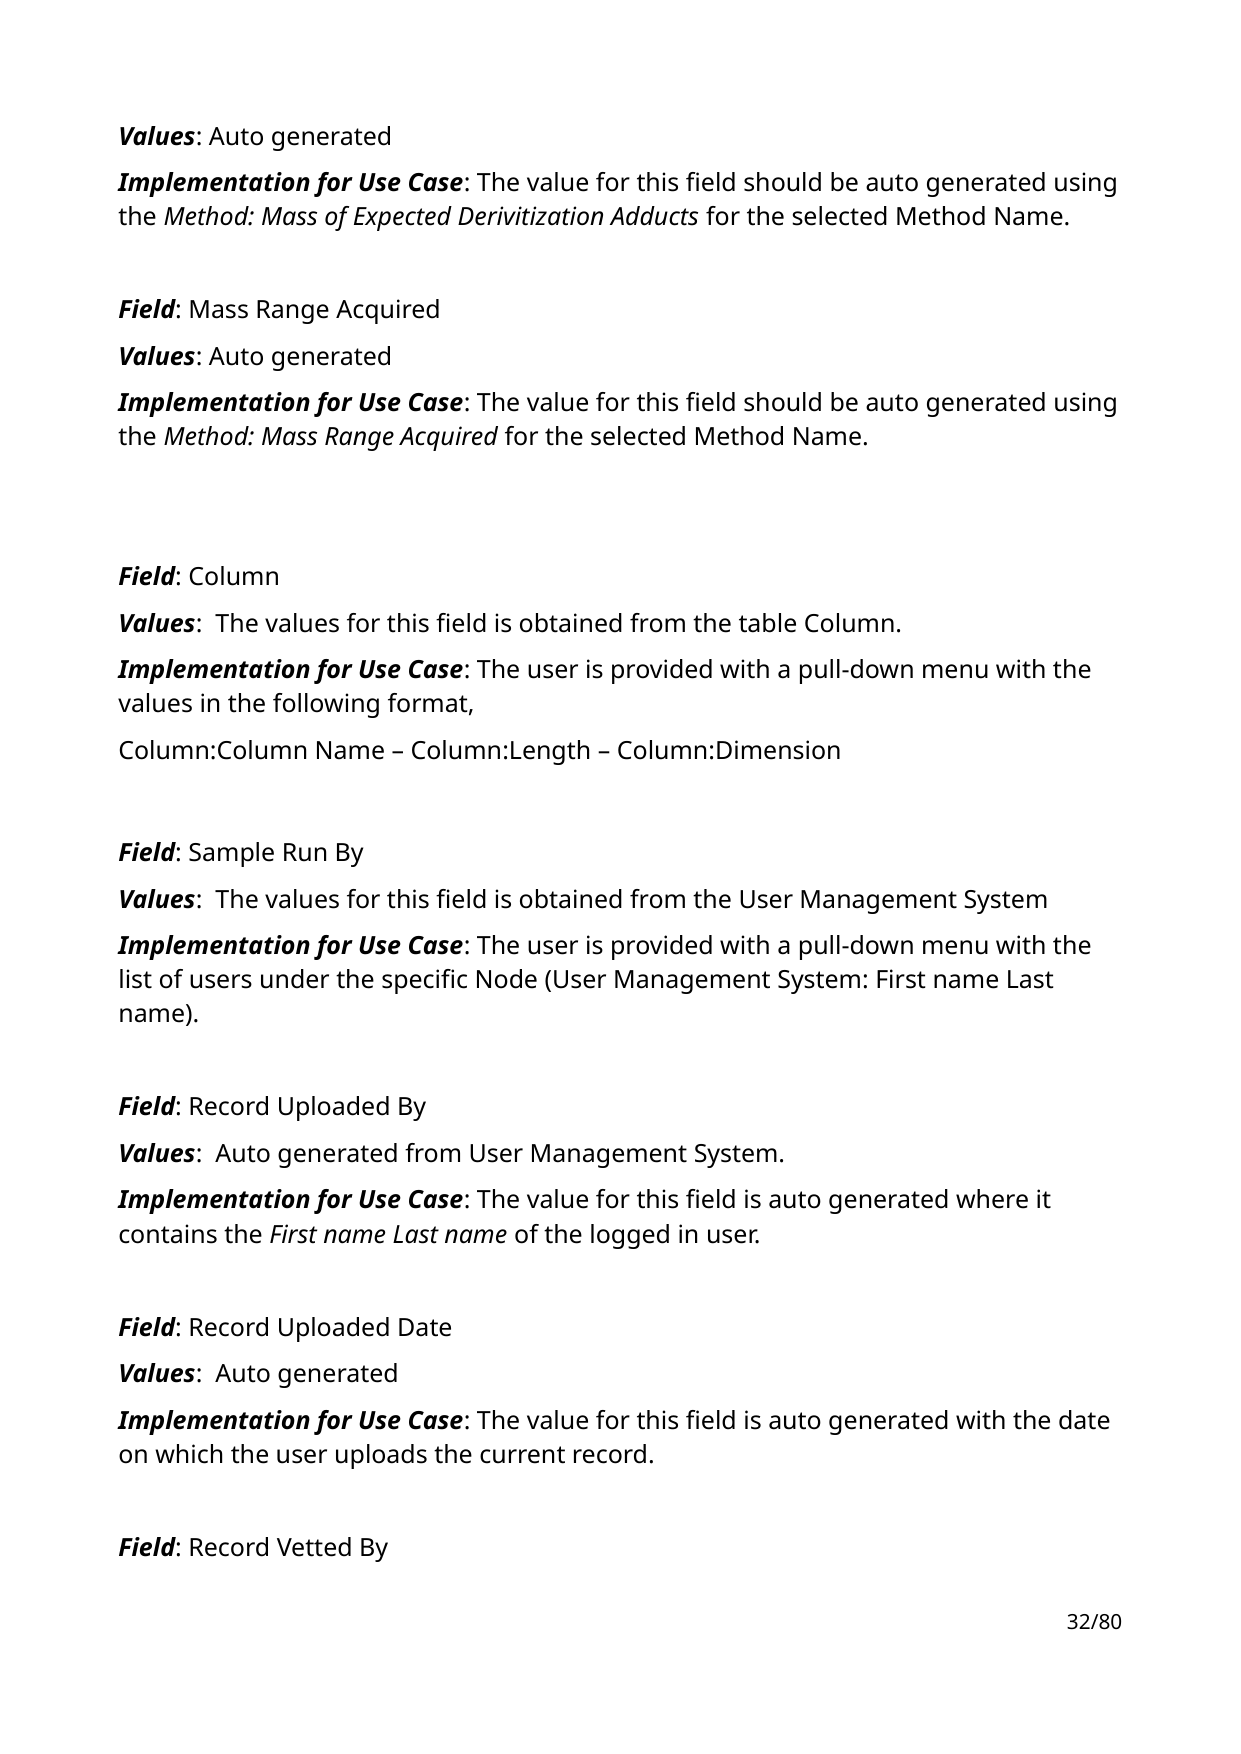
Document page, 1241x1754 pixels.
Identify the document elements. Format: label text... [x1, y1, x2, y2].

text Values: Auto generated from User Management System. [118, 1136, 1122, 1170]
text Implementation for Use Case: The value for this field should be auto generated using the Method: Mass of Expected Derivitization Adducts for the selected Method Name. [118, 165, 1122, 233]
text Implementation for Use Case: The user is provided with a pull-down menu with the list of users under the specific Node (User Management System: First name Last name). [118, 928, 1122, 1030]
text Field: Record Vetted By [118, 1530, 1122, 1564]
text Implementation for Use Case: The user is provided with a pull-down menu with the values in the following format, [118, 652, 1122, 720]
text Field: Record Uploaded By [118, 1089, 1122, 1123]
text Implementation for Use Case: The value for this field should be auto generated using the Method: Mass Range Acquired for the selected Method Name. [118, 385, 1122, 453]
text Values: The values for this field is obtained from the table Column. [118, 605, 1122, 639]
text Field: Column [118, 559, 1122, 593]
text Field: Record Uploaded Date [118, 1309, 1122, 1343]
text Values: The values for this field is obtained from the User Management System [118, 881, 1122, 915]
text Values: Auto generated [118, 118, 1122, 152]
text Implementation for Use Case: The value for this field is auto generated with the date on which the user uploads the current record. [118, 1402, 1122, 1471]
text Values: Auto generated [118, 338, 1122, 372]
text Field: Mass Range Acquired [118, 292, 1122, 326]
text Column:Column Name – Column:Length – Column:Dimension [118, 732, 1122, 767]
text Values: Auto generated [118, 1356, 1122, 1390]
text Field: Sample Run By [118, 835, 1122, 869]
text Implementation for Use Case: The value for this field is auto generated where it contains the First name Last name of the logged in user. [118, 1182, 1122, 1250]
